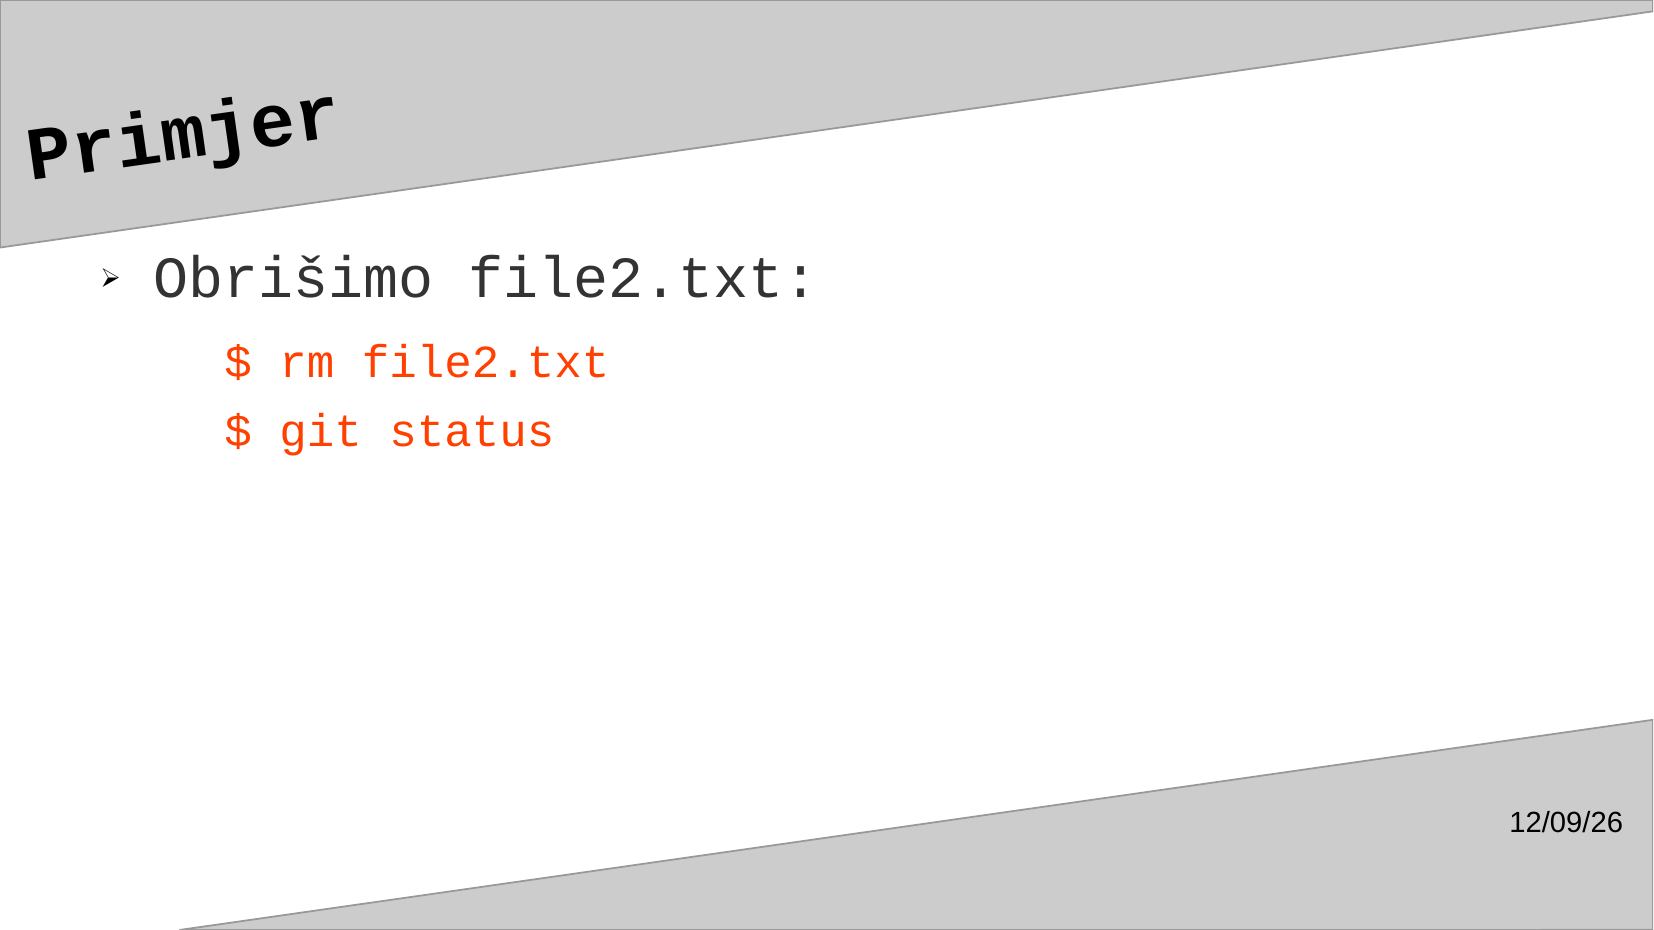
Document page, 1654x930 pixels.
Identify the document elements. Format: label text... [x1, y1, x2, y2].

list Obrišimo file2.txt: $ rm file2.txt $ git status [82, 248, 1538, 789]
title Primjer [16, 0, 1501, 239]
